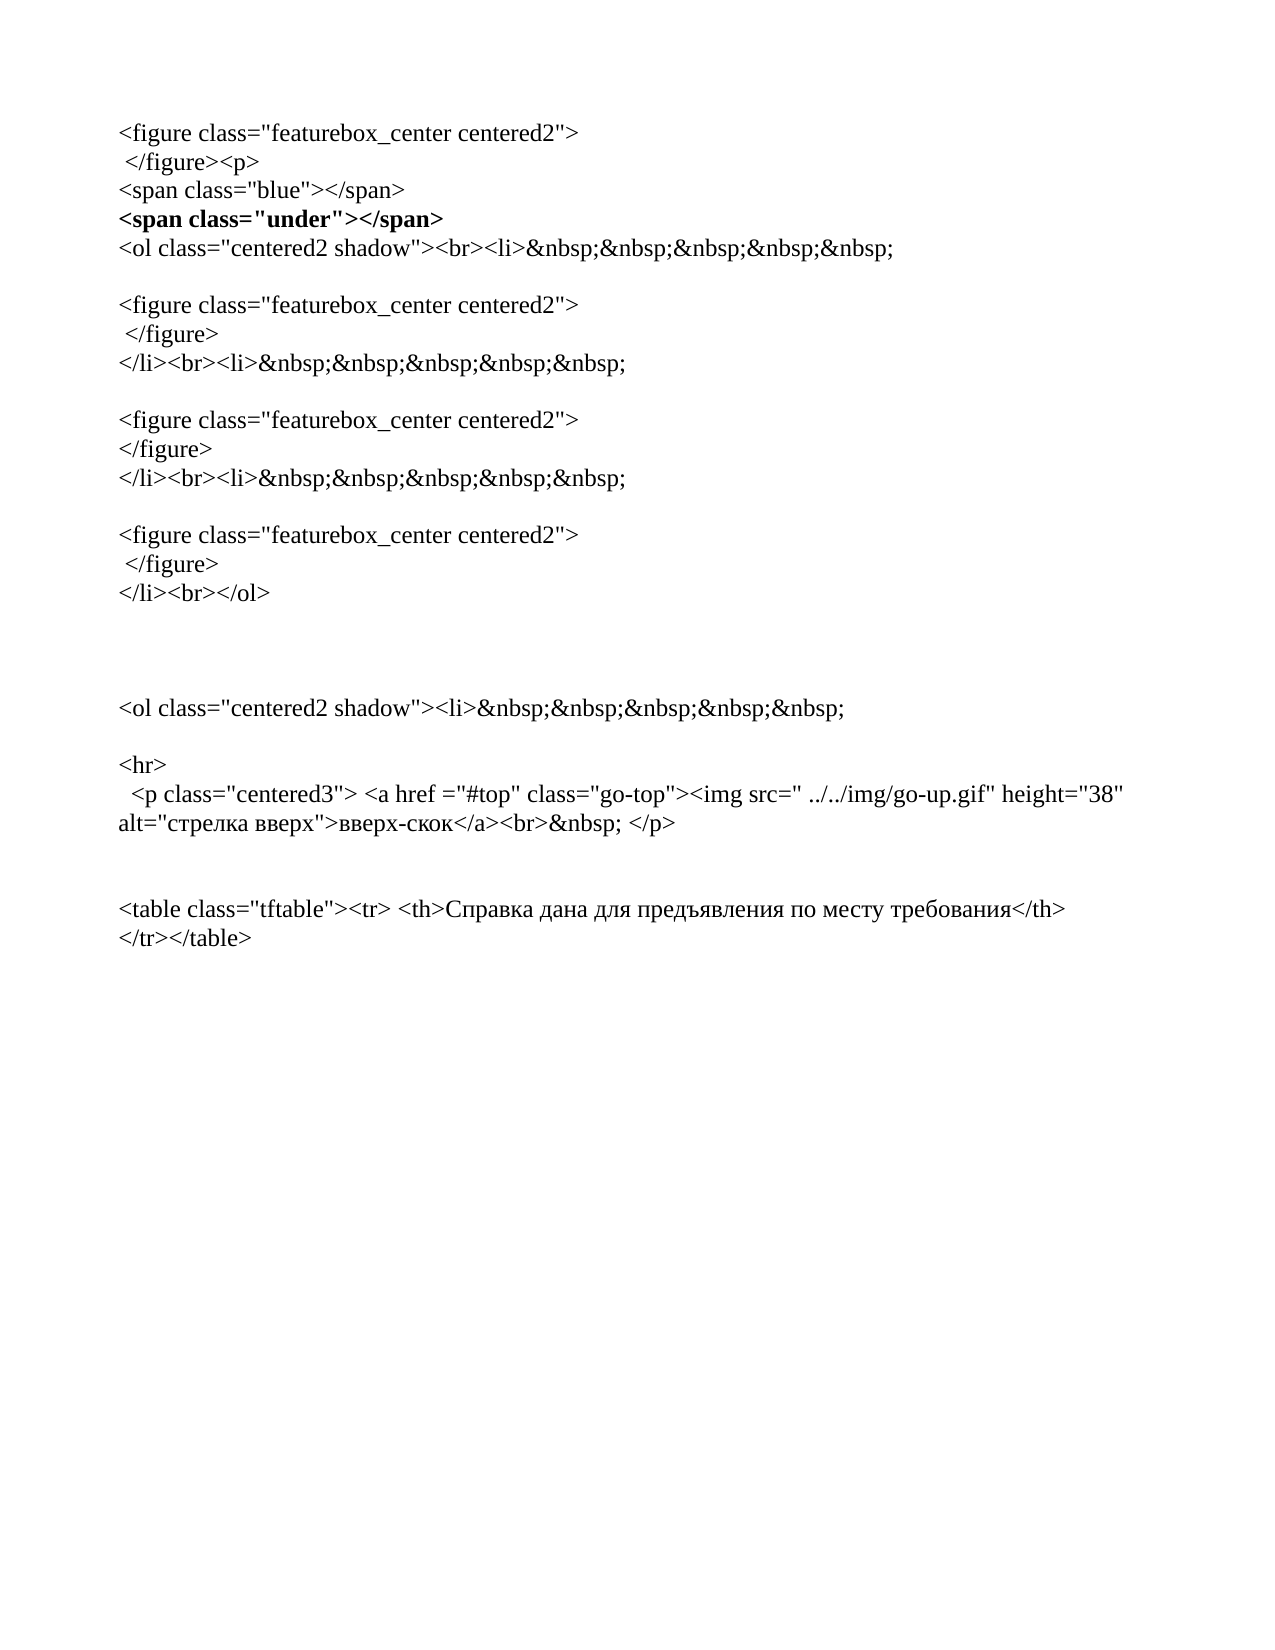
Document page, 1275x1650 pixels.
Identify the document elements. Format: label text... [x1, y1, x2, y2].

text </tr></table> [118, 923, 1157, 952]
text <figure class="featurebox_center centered2"> [118, 521, 1157, 549]
text </figure> [118, 319, 1157, 348]
text <span class="under"></span> [118, 204, 1157, 233]
text <span class="blue"></span> [118, 176, 1157, 204]
text <figure class="featurebox_center centered2"> [118, 406, 1157, 434]
text </li><br><li>&nbsp;&nbsp;&nbsp;&nbsp;&nbsp; [118, 348, 1157, 377]
text </figure> [118, 549, 1157, 578]
text <table class="tftable"><tr> <th>Справка дана для предъявления по месту требования</th> [118, 894, 1157, 923]
text </figure> [118, 434, 1157, 463]
text <ol class="centered2 shadow"><li>&nbsp;&nbsp;&nbsp;&nbsp;&nbsp; [118, 693, 1157, 722]
text <p class="centered3"> <a href ="#top" class="go-top"><img src=" ../../img/go-up.gif" height="38" alt="стрелка вверх">вверх-скок</a><br>&nbsp; </p> [118, 779, 1157, 837]
text <ol class="centered2 shadow"><br><li>&nbsp;&nbsp;&nbsp;&nbsp;&nbsp; [118, 233, 1157, 262]
text </li><br><li>&nbsp;&nbsp;&nbsp;&nbsp;&nbsp; [118, 463, 1157, 492]
text <figure class="featurebox_center centered2"> [118, 291, 1157, 319]
text <figure class="featurebox_center centered2"> [118, 118, 1157, 147]
text <hr> [118, 751, 1157, 779]
text </figure><p> [118, 147, 1157, 176]
text </li><br></ol> [118, 578, 1157, 607]
